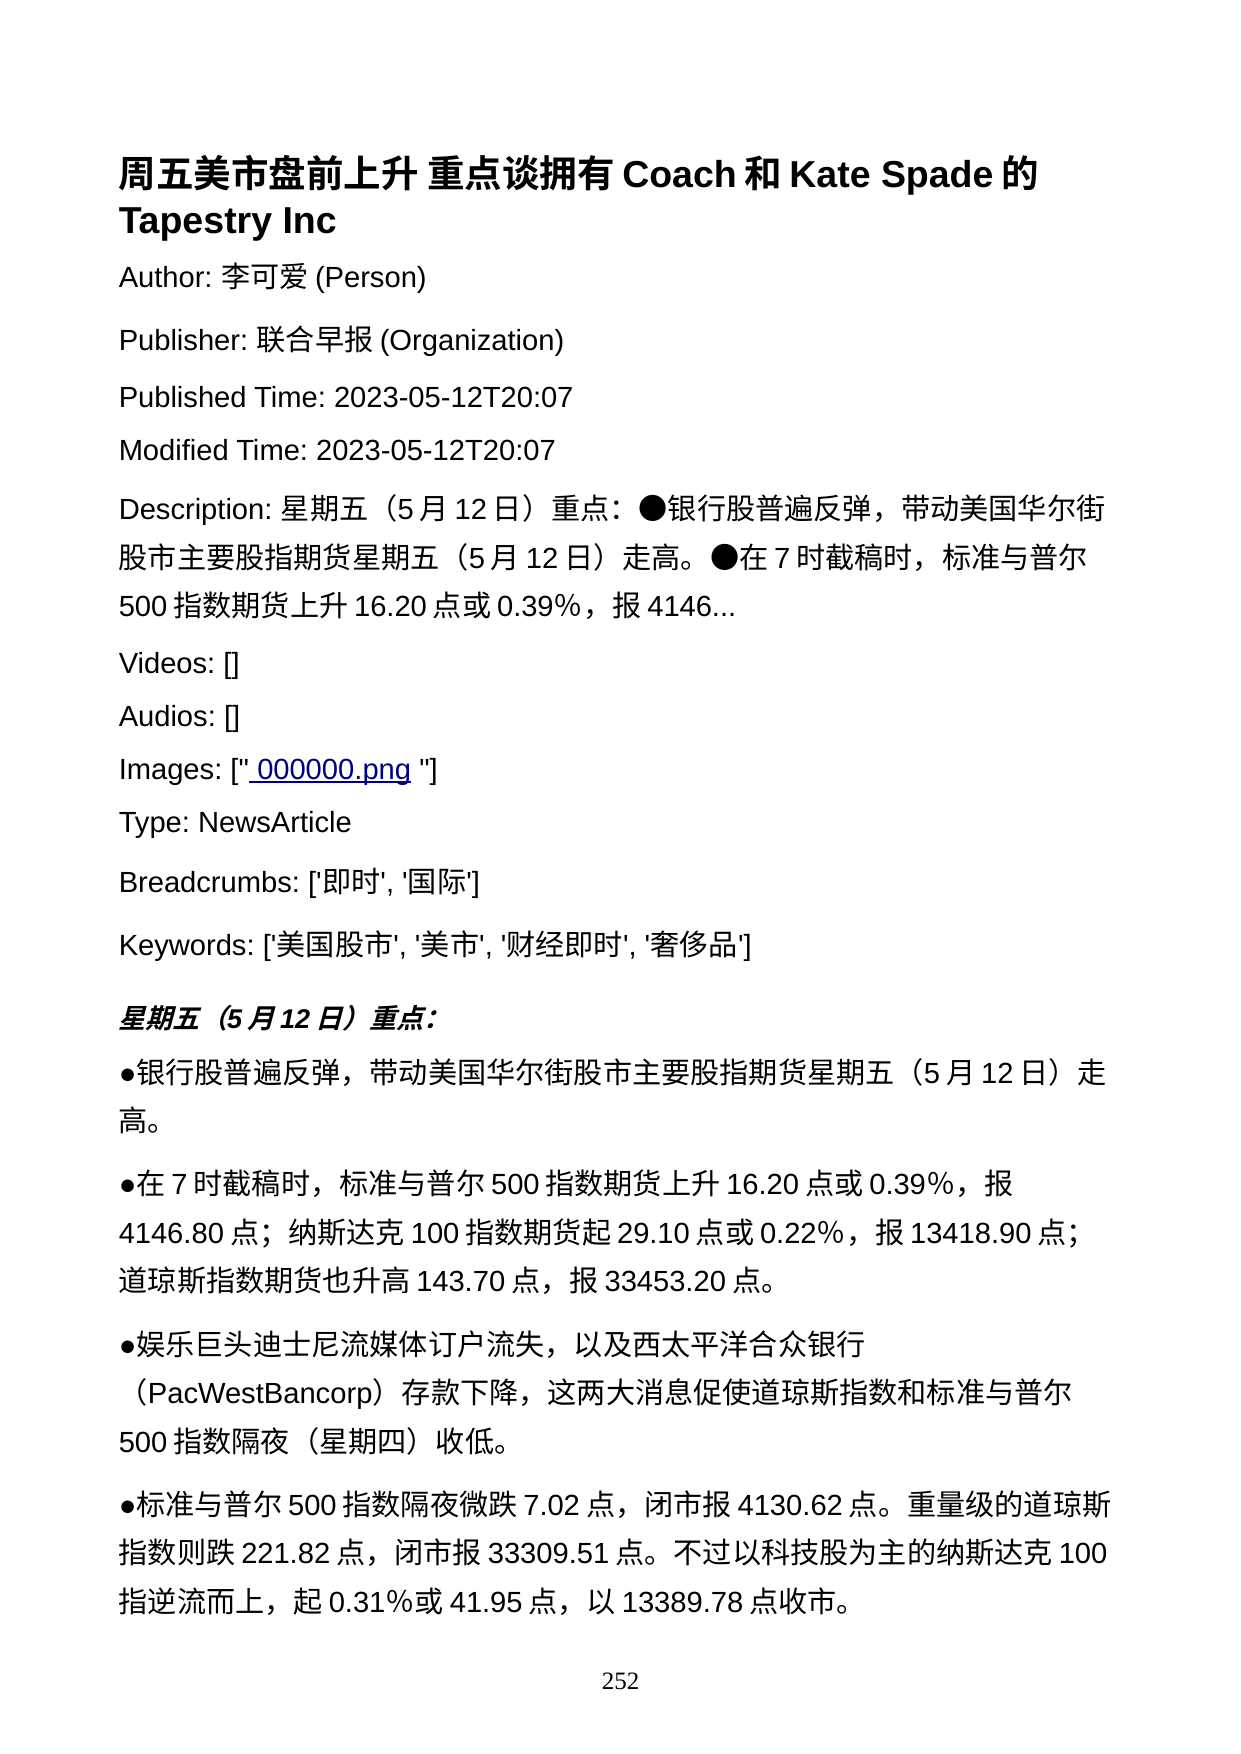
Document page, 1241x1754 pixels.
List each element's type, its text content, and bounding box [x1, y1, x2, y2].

text ●娱乐巨头迪士尼流媒体订户流失，以及西太平洋合众银行（PacWestBancorp）存款下降，这两大消息促使道琼斯指数和标准与普尔500指数隔夜（星期四）收低。 [118, 1321, 1122, 1460]
text ●银行股普遍反弹，带动美国华尔街股市主要股指期货星期五（5月12日）走高。 [118, 1049, 1122, 1140]
text Type: NewsArticle [118, 806, 1122, 839]
text Images: [" 000000.png "] [118, 752, 1122, 786]
text Keywords: ['美国股市', '美市', '财经即时', '奢侈品'] [118, 922, 1122, 964]
text ●标准与普尔500指数隔夜微跌7.02点，闭市报4130.62点。重量级的道琼斯指数则跌221.82点，闭市报33309.51点。不过以科技股为主的纳斯达克100指逆流而上，起0.31％或41.95点，以13389.78点收市。 [118, 1481, 1122, 1621]
text Author: 李可爱 (Person) [118, 253, 1122, 296]
subtitle 周五美市盘前上升 重点谈拥有Coach和Kate Spade的Tapestry Inc [118, 143, 1122, 241]
text Audios: [] [118, 699, 1122, 733]
text Description: 星期五（5月12日）重点：●银行股普遍反弹，带动美国华尔街股市主要股指期货星期五（5月12日）走高。●在7时截稿时，标准与普尔500指数期货上升16.20点或0.39％，报4146... [118, 486, 1122, 625]
text Published Time: 2023-05-12T20:07 [118, 380, 1122, 413]
text Videos: [] [118, 646, 1122, 680]
text Breadcrumbs: ['即时', '国际'] [118, 859, 1122, 901]
text Modified Time: 2023-05-12T20:07 [118, 433, 1122, 466]
text Publisher: 联合早报 (Organization) [118, 317, 1122, 359]
text ●在7时截稿时，标准与普尔500指数期货上升16.20点或0.39％，报4146.80点；纳斯达克100指数期货起29.10点或0.22％，报13418.90点；道琼斯指数期货也升高143.70点，报33453.20点。 [118, 1161, 1122, 1300]
subtitle 星期五（5月12日）重点： [118, 997, 1122, 1037]
